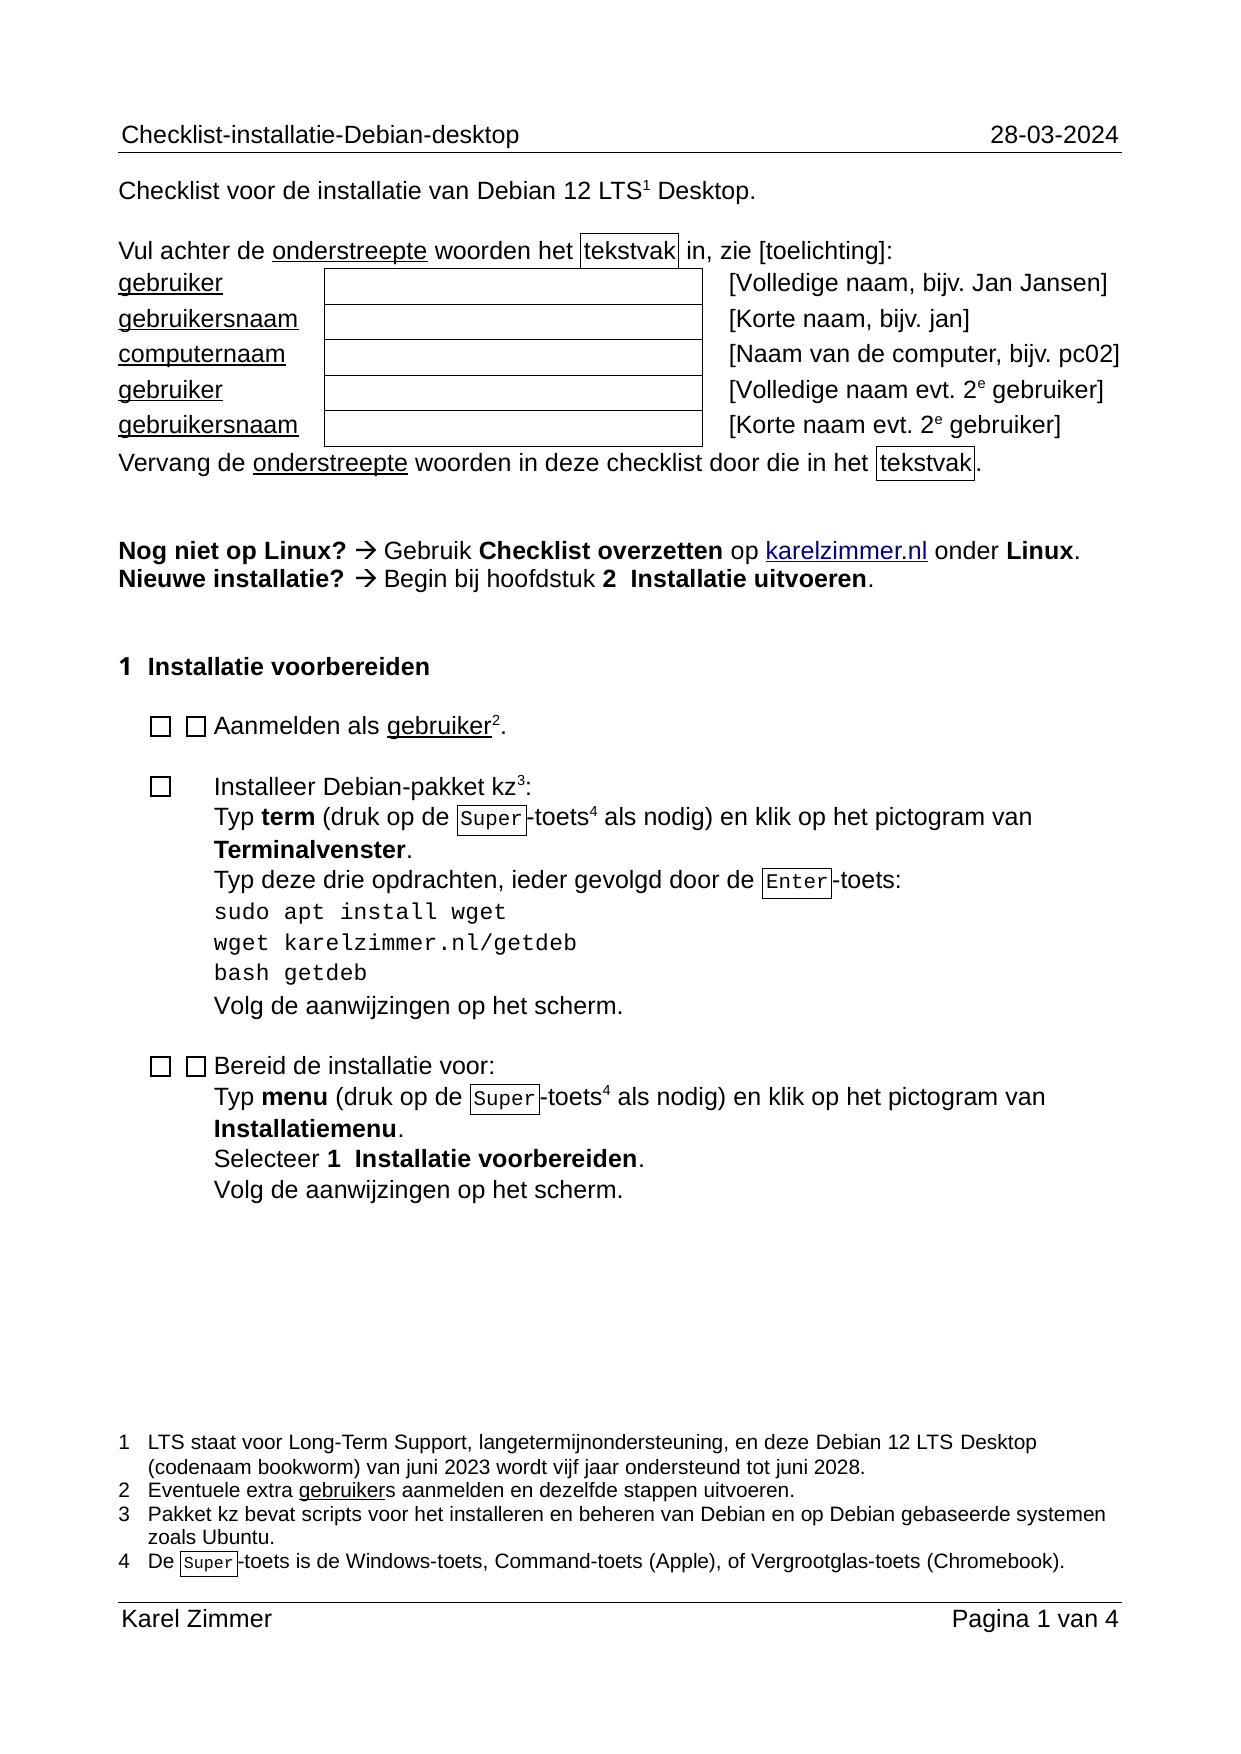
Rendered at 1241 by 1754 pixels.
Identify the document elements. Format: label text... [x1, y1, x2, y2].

table_cell [177, 1021, 213, 1051]
table_cell [142, 900, 177, 930]
table_cell Typ menu (druk op de Super-toets4 als nodig) en klik op het pictogram van Installatiemenu. [213, 1081, 1122, 1144]
text Checklist voor de installatie van Debian 12 LTS Desktop. [118, 177, 1122, 205]
table_cell [142, 1081, 177, 1144]
text tekstvak [581, 234, 678, 268]
table_cell Volg de aanwijzingen op het scherm. [213, 991, 1122, 1021]
table_cell Typ term (druk op de Super-toets als nodig) en klik op het pictogram van Terminalvenster. [213, 802, 1122, 865]
table_cell [118, 1175, 142, 1205]
text [Volledige naam, bijv. Jan Jansen] [703, 268, 1122, 304]
table_cell [177, 865, 213, 899]
table_cell [118, 1144, 142, 1174]
table_cell Selecteer 1 Installatie voorbereiden. [213, 1144, 1122, 1174]
text Vervang de ONDERSTREEPTE woorden in deze checklist door die in het [118, 446, 876, 481]
table_cell Volg de aanwijzingen op het scherm. [213, 1175, 1122, 1205]
text gebruikersnaam [118, 304, 324, 339]
text Nieuwe installatie?  Begin bij hoofdstuk 2 Installatie uitvoeren. [118, 565, 1122, 593]
table_cell [142, 772, 177, 802]
table_cell [118, 802, 142, 865]
list Installatie voorbereiden [118, 649, 1122, 683]
table_cell [177, 991, 213, 1021]
text GEBRUIKERSNaaM [118, 410, 324, 446]
table_cell [118, 1081, 142, 1144]
text in, zie [toelichting]: [679, 233, 1122, 268]
table_cell [142, 802, 177, 865]
table_header Aanmelden als gebruiker. [213, 711, 1122, 741]
table_cell Typ deze drie opdrachten, ieder gevolgd door de Enter-toets: [213, 865, 1122, 899]
table_header [177, 711, 213, 741]
text [Korte naam evt. 2e gebruiker] [703, 410, 1122, 446]
table_cell [142, 930, 177, 960]
text Nog niet op Linux?  Gebruik Checklist overzetten op karelzimmer.nl onder Linux. [118, 537, 1122, 565]
table_cell [177, 741, 213, 772]
table_cell [177, 1081, 213, 1144]
text COMPUTERNAAM [118, 339, 324, 375]
table_cell [118, 865, 142, 899]
table_cell [177, 1144, 213, 1174]
table_cell bash getdeb [213, 960, 1122, 991]
text Vul achter de ONDERSTREEPTE woorden het [118, 233, 580, 268]
table_cell [142, 1175, 177, 1205]
table_cell [142, 1051, 177, 1081]
table_cell [213, 1021, 1122, 1051]
text [Naam van de computer, bijv. pc02] [703, 339, 1122, 375]
table_cell [142, 741, 177, 772]
table_cell [118, 900, 142, 930]
table_cell Bereid de installatie voor: [213, 1051, 1122, 1081]
table_cell [118, 960, 142, 991]
table_cell [177, 1175, 213, 1205]
table_cell wget karelzimmer.nl/getdeb [213, 930, 1122, 960]
table_cell [177, 930, 213, 960]
table_cell [118, 1021, 142, 1051]
table_cell Installeer Debian-pakket kz: [213, 772, 1122, 802]
table_cell [213, 741, 1122, 772]
table_cell [118, 741, 142, 772]
text GEBRUIKER [118, 375, 324, 410]
text [Volledige naam evt. 2e gebruiker] [703, 375, 1122, 410]
table_cell [177, 900, 213, 930]
table_cell [142, 960, 177, 991]
table_cell sudo apt install wget [213, 900, 1122, 930]
text [Korte naam, bijv. jan] [703, 304, 1122, 339]
table_cell [142, 1144, 177, 1174]
table_header [142, 711, 177, 741]
table_cell [142, 1021, 177, 1051]
text . [975, 446, 1122, 481]
table_cell [142, 865, 177, 899]
text GEBRUIKER [118, 268, 324, 304]
table_cell [118, 772, 142, 802]
table_cell [177, 772, 213, 802]
text tekstvak [877, 447, 974, 480]
table_header [118, 711, 142, 741]
table_cell [177, 1051, 213, 1081]
table_cell [118, 1051, 142, 1081]
table_cell [177, 802, 213, 865]
text LTS staat voor Long-Term Support, langetermijnondersteuning, en deze Debian 12 LTS Desktop (codenaam bookworm) van juni 2023 wordt vijf jaar ondersteund tot juni 2028. [118, 1427, 1122, 1479]
table_cell [142, 991, 177, 1021]
table_cell [177, 960, 213, 991]
table_cell [118, 930, 142, 960]
table_cell [118, 991, 142, 1021]
